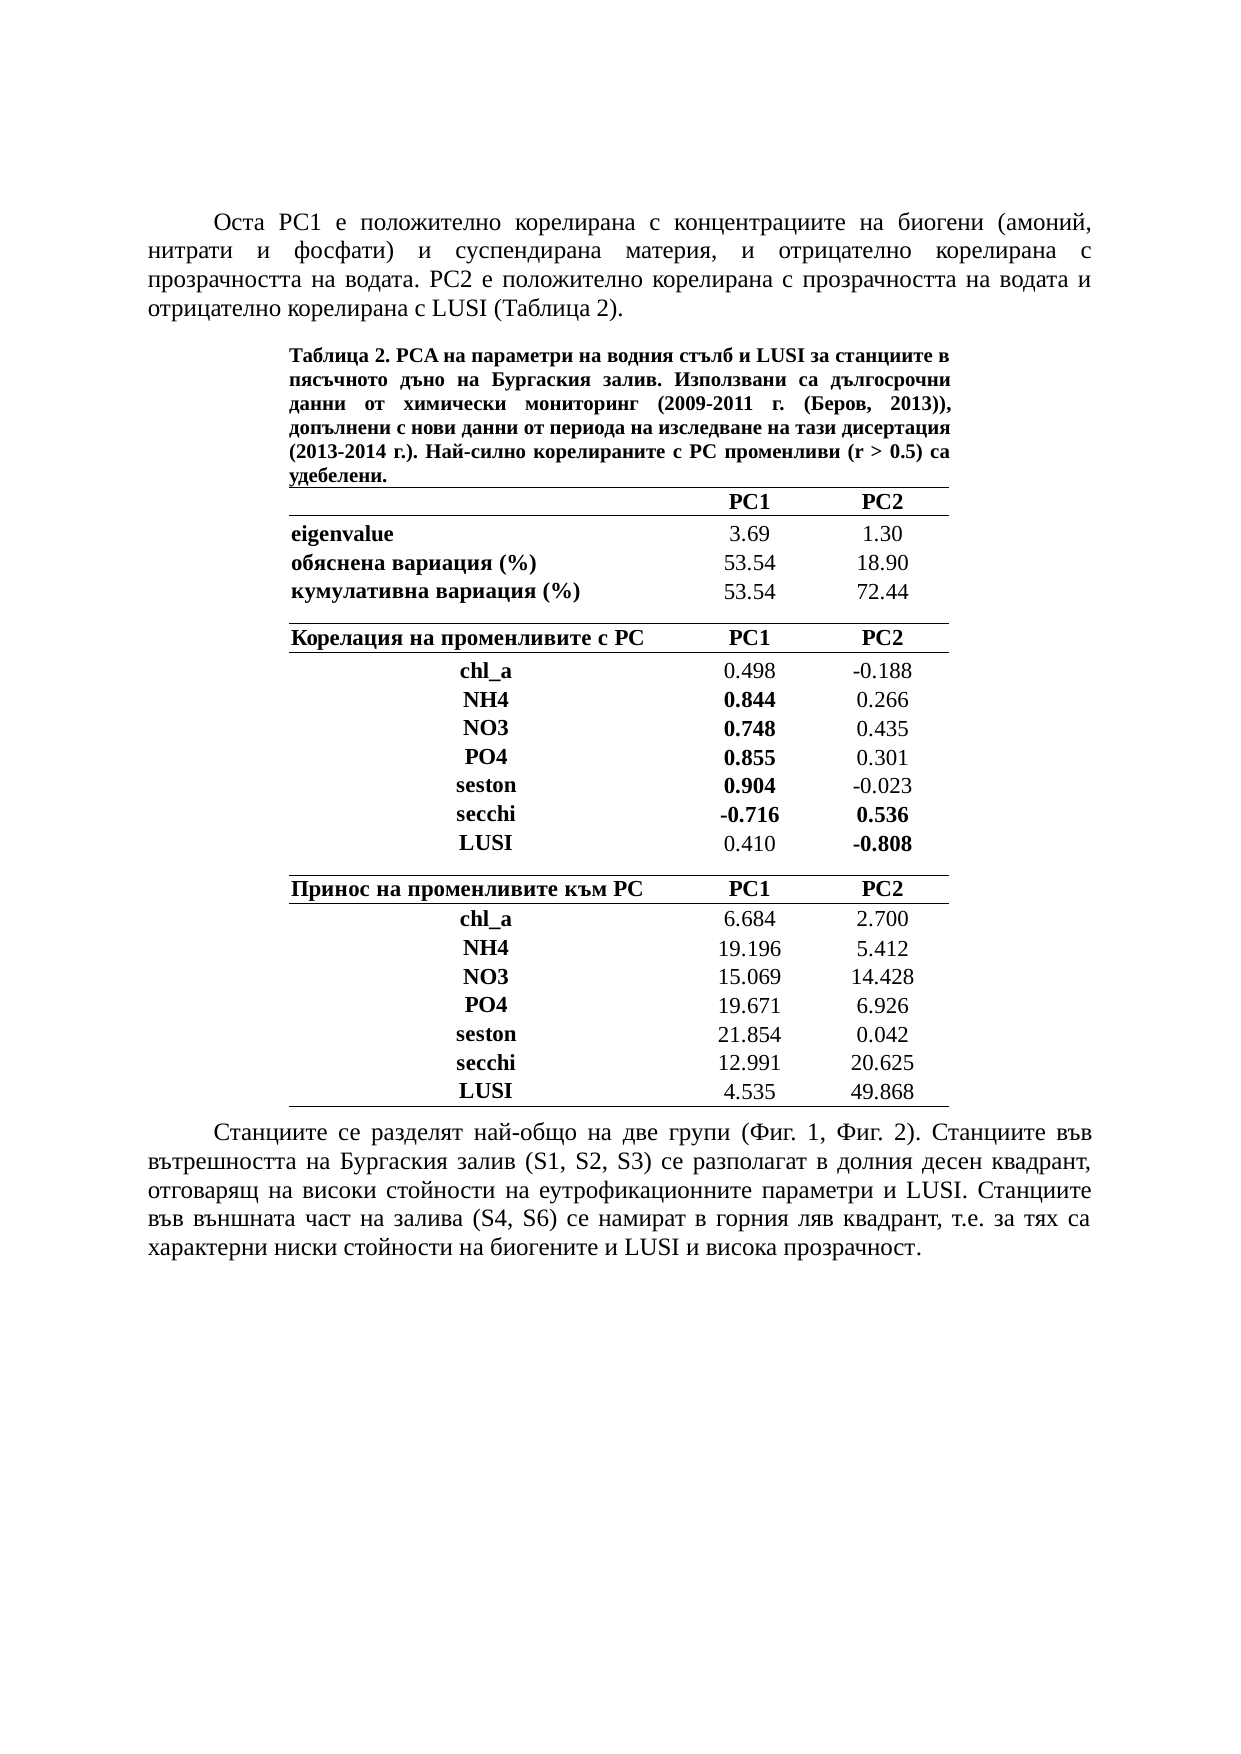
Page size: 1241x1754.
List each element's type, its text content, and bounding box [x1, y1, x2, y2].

text Станциите се разделят най-общо на две групи (Фиг. 1, Фиг. 2). Станциите във вътрешността на Бургаския залив (S1, S2, S3) се разполагат в долния десен квадрант, отговарящ на високи стойности на еутрофикационните параметри и LUSI. Станциите във външната част на залива (S4, S6) се намират в горния ляв квадрант, т.е. за тях са характерни ниски стойности на биогените и LUSI и висока прозрачност. [148, 1117, 1093, 1261]
text Оста РС1 е положително корелирана с концентрациите на биогени (амоний, нитрати и фосфати) и суспендирана материя, и отрицателно корелирана с прозрачността на водата. РС2 е положително корелирана с прозрачността на водата и отрицателно корелирана с LUSI (Таблица 2). [148, 207, 1093, 322]
text Таблица 2. PCA на параметри на водния стълб и LUSI за станциите в пясъчното дъно на Бургаския залив. Използвани са дългосрочни данни от химически мониторинг (2009-2011 г. (Беров, 2013)), допълнени с нови данни от периода на изследване на тази дисертация (2013-2014 г.). Най-силно корелираните с РС променливи (r > 0.5) са удебелени. [289, 343, 951, 1108]
